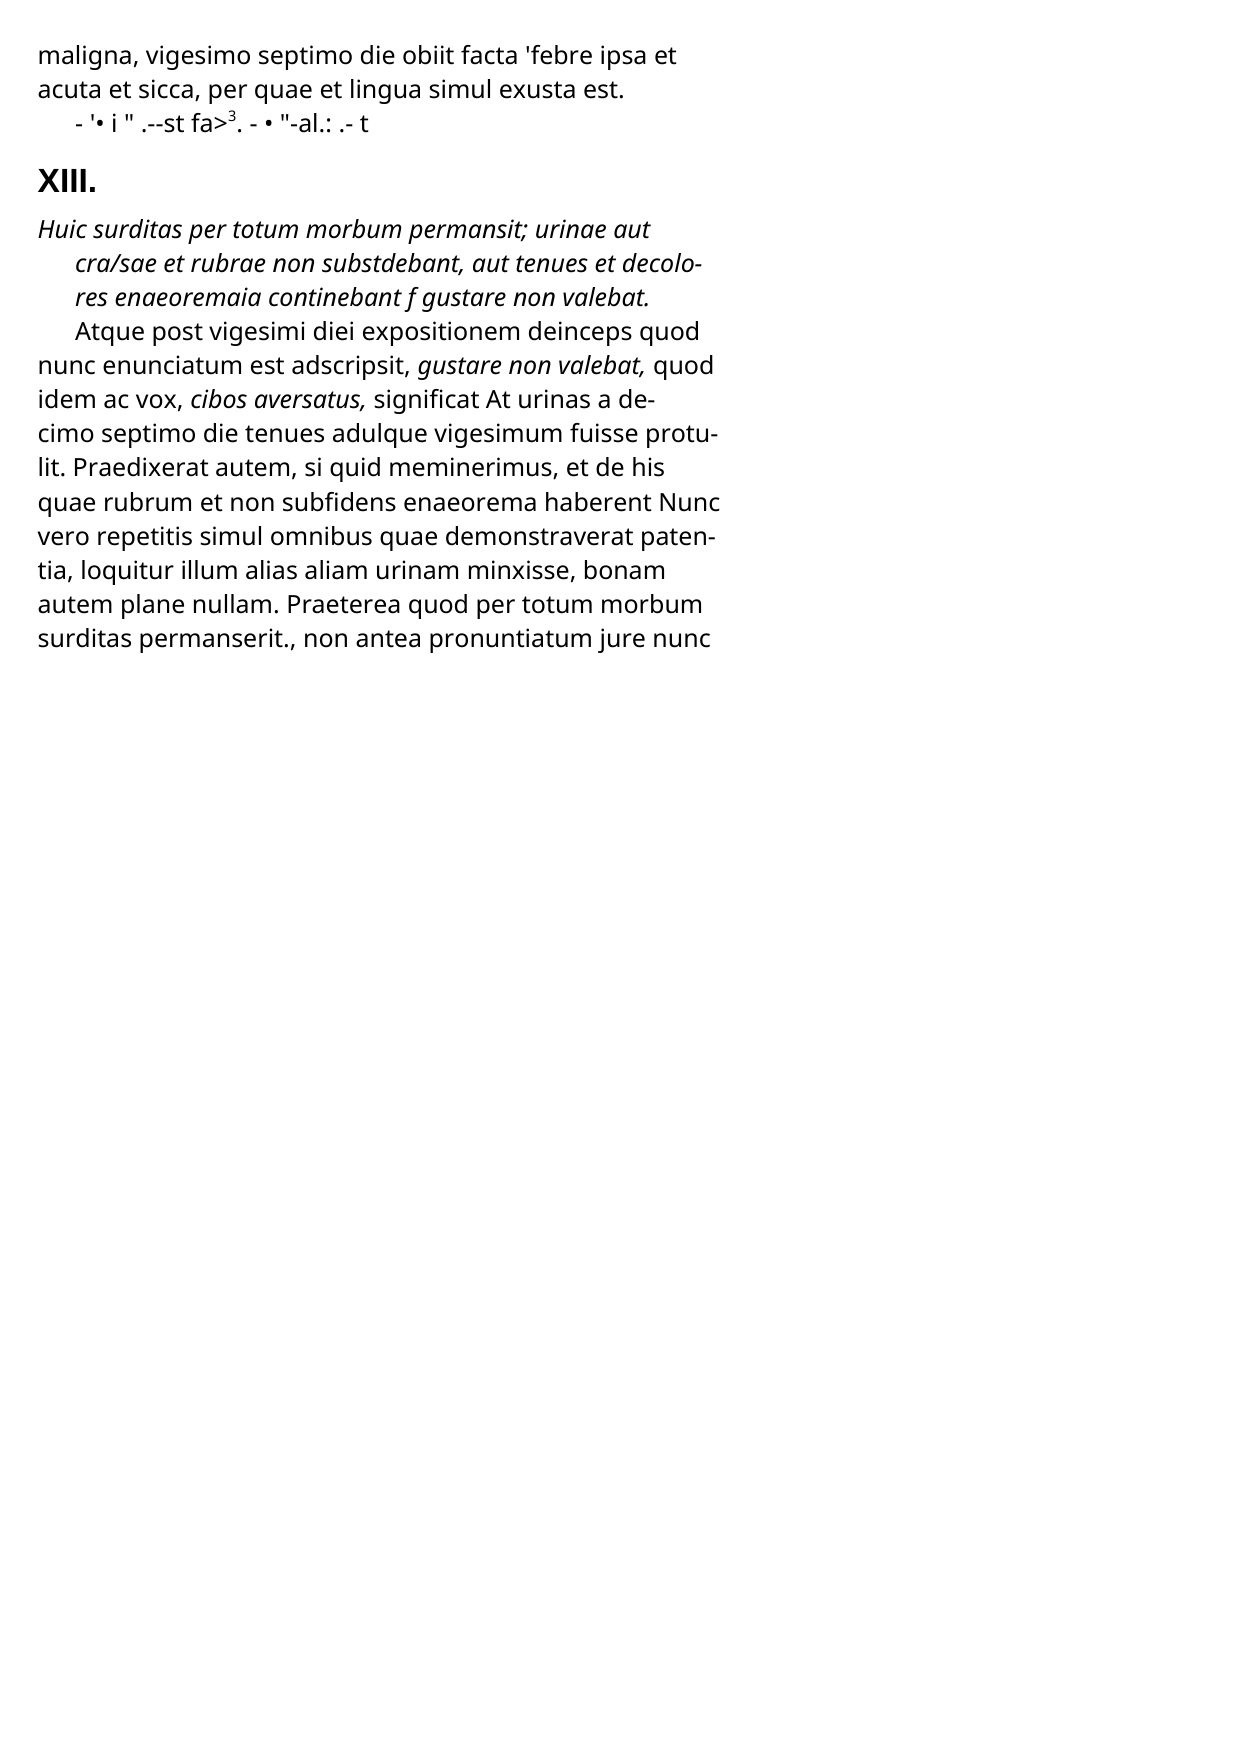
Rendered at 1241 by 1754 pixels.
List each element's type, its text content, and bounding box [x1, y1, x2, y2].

text Huic surditas per totum morbum permansit; urinae aut cra/sae et rubrae non substdebant, aut tenues et decolo- res enaeoremaia continebant f gustare non valebat. [37, 212, 1203, 314]
text - '• i " .--st fa>3. - • "-al.: .- t [37, 106, 1203, 140]
text maligna, vigesimo septimo die obiit facta 'febre ipsa et acuta et sicca, per quae et lingua simul exusta est. [37, 37, 1203, 106]
text Atque post vigesimi diei expositionem deinceps quod nunc enunciatum est adscripsit, gustare non valebat, quod idem ac vox, cibos aversatus, significat At urinas a de- cimo septimo die tenues adulque vigesimum fuisse protu- lit. Praedixerat autem, si quid meminerimus, et de his quae rubrum et non subfidens enaeorema haberent Nunc vero repetitis simul omnibus quae demonstraverat paten- tia, loquitur illum alias aliam urinam minxisse, bonam autem plane nullam. Praeterea quod per totum morbum surditas permanserit., non antea pronuntiatum jure nunc [37, 314, 1203, 654]
subtitle XIII. [37, 161, 1203, 199]
